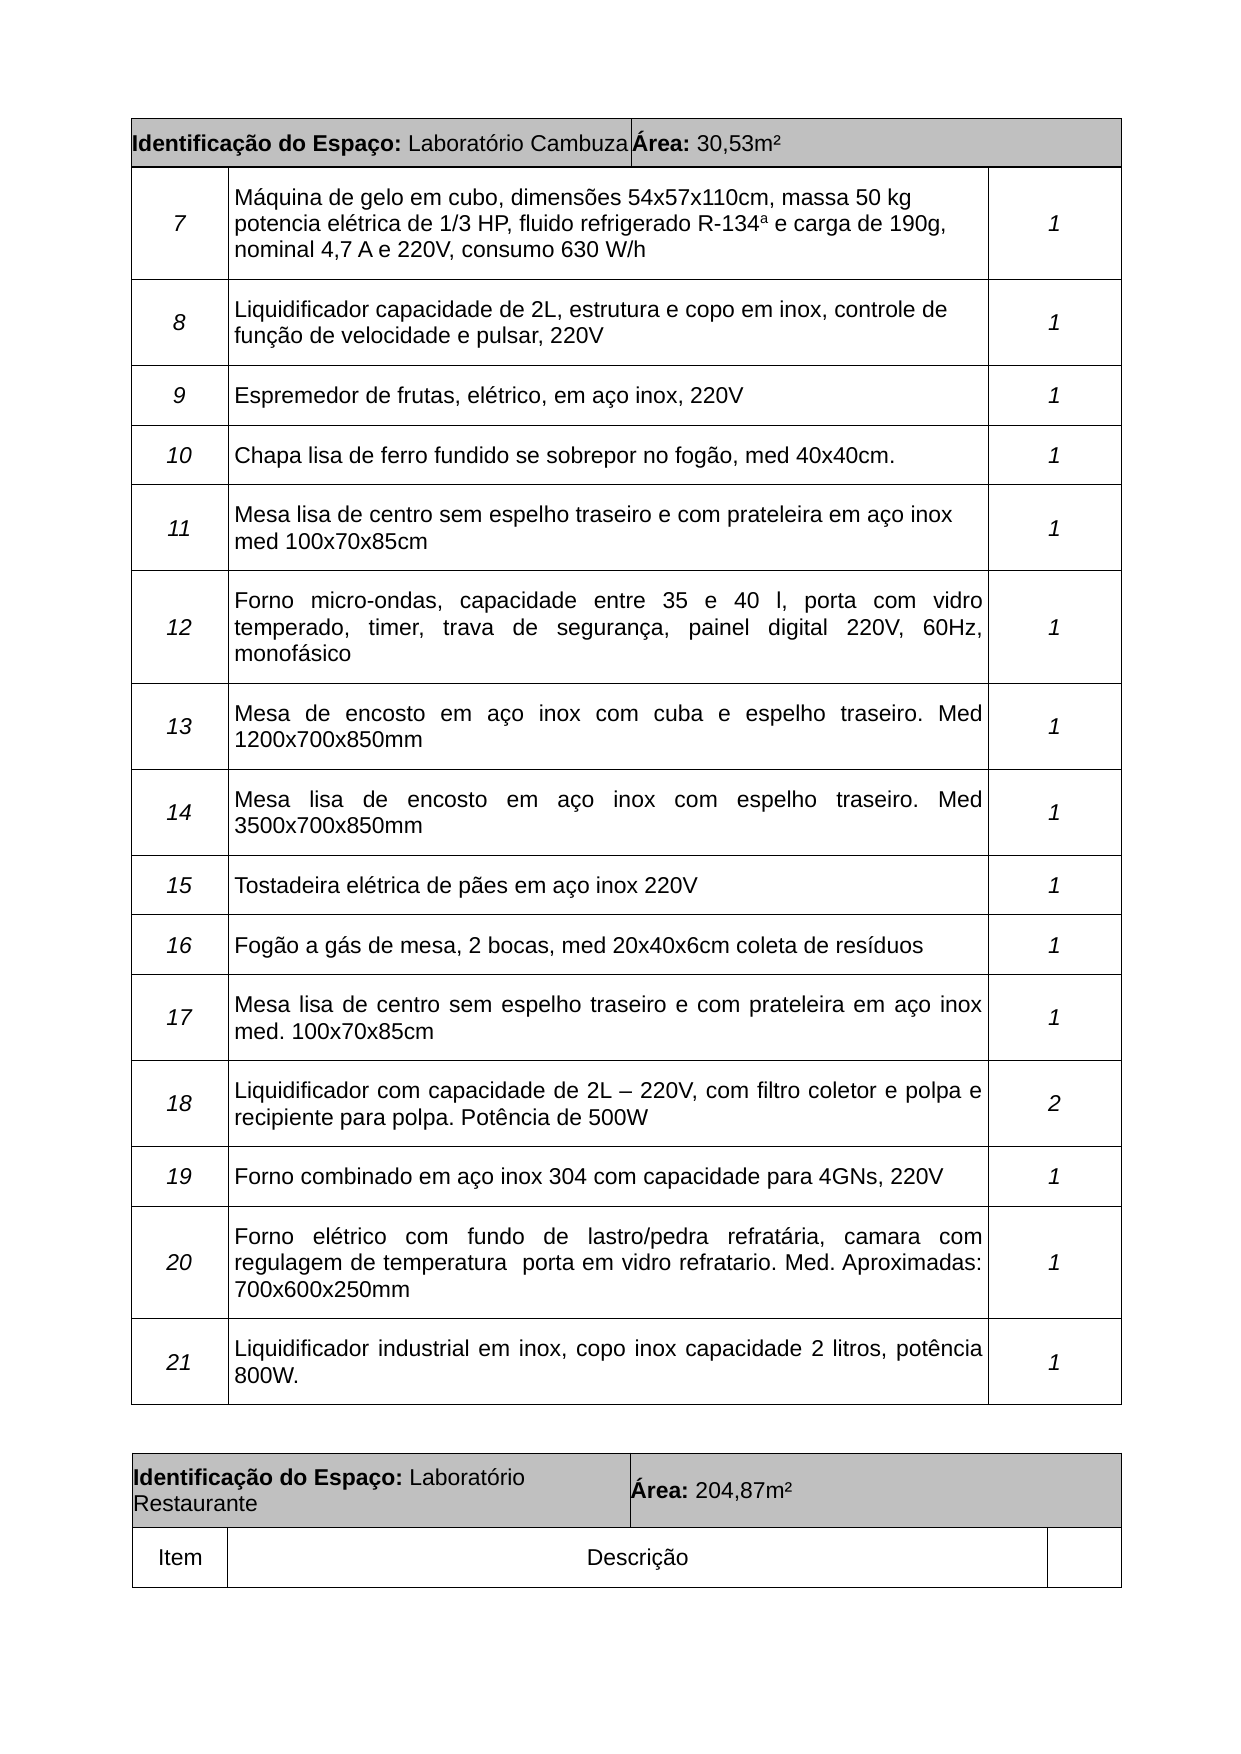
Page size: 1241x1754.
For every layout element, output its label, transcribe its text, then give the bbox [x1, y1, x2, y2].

table_cell Item [133, 1528, 227, 1587]
table_cell 13 [132, 684, 228, 769]
table_cell Máquina de gelo em cubo, dimensões 54x57x110cm, massa 50 kg potencia elétrica de 1/3 HP, fluido refrigerado R-134a e carga de 190g, nominal 4,7 A e 220V, consumo 630 W/h [229, 168, 988, 279]
table_cell 19 [132, 1147, 228, 1206]
table_header Identificação do Espaço: Laboratório Cambuza [132, 119, 631, 166]
table_cell 1 [989, 1319, 1121, 1404]
table_cell 1 [989, 915, 1121, 974]
table_cell 1 [989, 366, 1121, 424]
table_cell 20 [132, 1207, 228, 1318]
table_cell 1 [989, 426, 1121, 484]
table_cell Mesa lisa de centro sem espelho traseiro e com prateleira em aço inox med 100x70x85cm [229, 485, 988, 570]
table_cell Tostadeira elétrica de pães em aço inox 220V [229, 856, 988, 914]
table_cell Descrição [228, 1528, 1047, 1587]
table_cell 2 [989, 1061, 1121, 1146]
table_cell 1 [989, 1207, 1121, 1318]
table_cell Mesa de encosto em aço inox com cuba e espelho traseiro. Med 1200x700x850mm [229, 684, 988, 769]
table_cell 1 [989, 684, 1121, 769]
table_header Identificação do Espaço: Laboratório Restaurante [133, 1454, 630, 1527]
table_cell 11 [132, 485, 228, 570]
table_cell Mesa lisa de encosto em aço inox com espelho traseiro. Med 3500x700x850mm [229, 770, 988, 855]
table_cell 1 [989, 1147, 1121, 1206]
table_cell 12 [132, 571, 228, 683]
table_cell 15 [132, 856, 228, 914]
table_cell 1 [989, 856, 1121, 914]
table_cell Forno elétrico com fundo de lastro/pedra refratária, camara com regulagem de temperatura porta em vidro refratario. Med. Aproximadas: 700x600x250mm [229, 1207, 988, 1318]
table_cell Espremedor de frutas, elétrico, em aço inox, 220V [229, 366, 988, 424]
table_cell 10 [132, 426, 228, 484]
table_cell Liquidificador capacidade de 2L, estrutura e copo em inox, controle de função de velocidade e pulsar, 220V [229, 280, 988, 365]
table_cell Liquidificador industrial em inox, copo inox capacidade 2 litros, potência 800W. [229, 1319, 988, 1404]
table_cell Forno combinado em aço inox 304 com capacidade para 4GNs, 220V [229, 1147, 988, 1206]
table_cell 8 [132, 280, 228, 365]
table_header Área: 204,87m² [631, 1454, 1121, 1527]
table_cell Chapa lisa de ferro fundido se sobrepor no fogão, med 40x40cm. [229, 426, 988, 484]
table_cell 1 [989, 168, 1121, 279]
table_cell 1 [989, 770, 1121, 855]
table_cell 7 [132, 168, 228, 279]
table_cell 9 [132, 366, 228, 424]
table_cell 14 [132, 770, 228, 855]
table_cell 1 [989, 571, 1121, 683]
table_cell 17 [132, 975, 228, 1060]
table_cell Mesa lisa de centro sem espelho traseiro e com prateleira em aço inox med. 100x70x85cm [229, 975, 988, 1060]
table_cell Forno micro-ondas, capacidade entre 35 e 40 l, porta com vidro temperado, timer, trava de segurança, painel digital 220V, 60Hz, monofásico [229, 571, 988, 683]
table_cell 16 [132, 915, 228, 974]
table_cell Liquidificador com capacidade de 2L – 220V, com filtro coletor e polpa e recipiente para polpa. Potência de 500W [229, 1061, 988, 1146]
table_cell 18 [132, 1061, 228, 1146]
table_cell 1 [989, 485, 1121, 570]
table_cell Fogão a gás de mesa, 2 bocas, med 20x40x6cm coleta de resíduos [229, 915, 988, 974]
table_cell [1048, 1528, 1121, 1587]
table_cell 1 [989, 975, 1121, 1060]
table_header Área: 30,53m² [632, 119, 1121, 166]
table_cell 1 [989, 280, 1121, 365]
table_cell 21 [132, 1319, 228, 1404]
